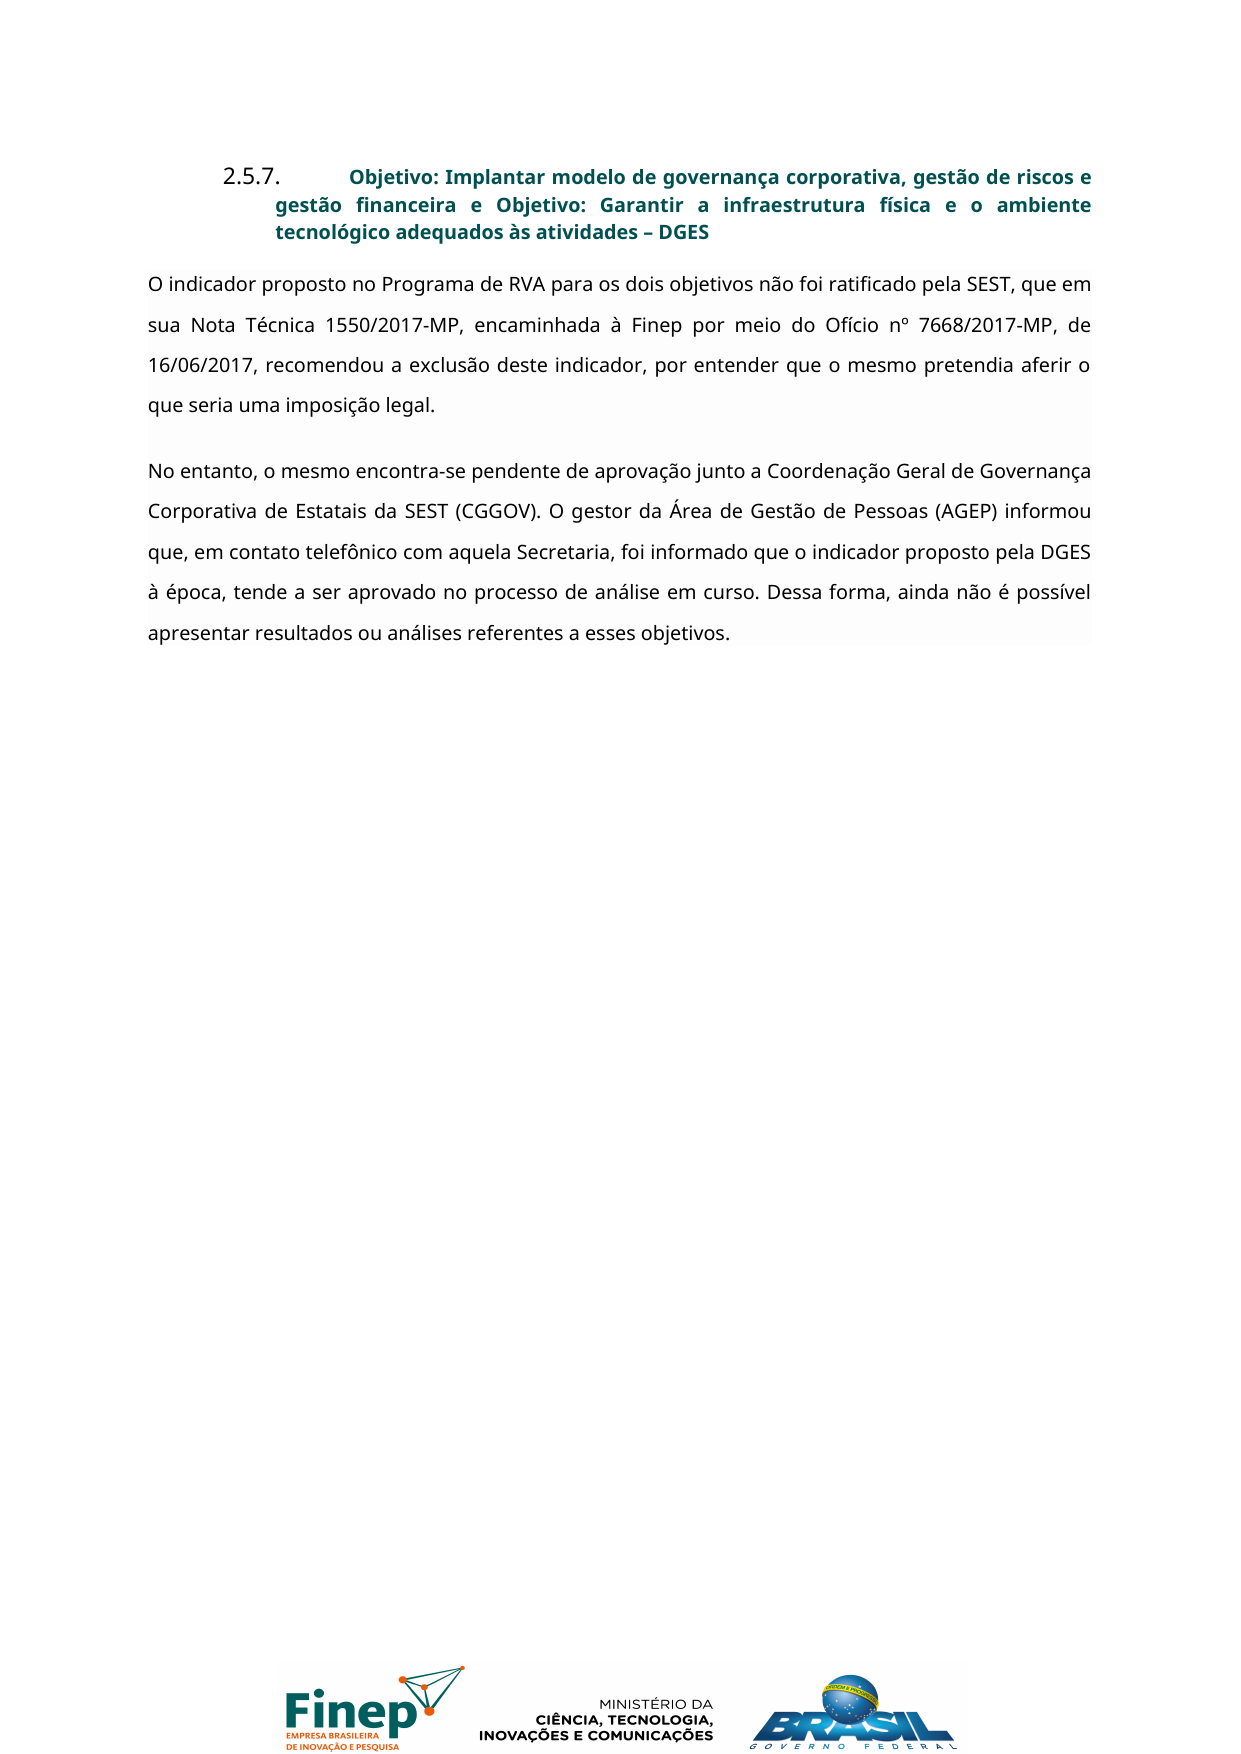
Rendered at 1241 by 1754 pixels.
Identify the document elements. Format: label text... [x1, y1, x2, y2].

text O indicador proposto no Programa de RVA para os dois objetivos não foi ratificado pela SEST, que em sua Nota Técnica 1550/2017-MP, encaminhada à Finep por meio do Ofício nº 7668/2017-MP, de 16/06/2017, recomendou a exclusão deste indicador, por entender que o mesmo pretendia aferir o que seria uma imposição legal. [148, 270, 1092, 419]
list Objetivo: Implantar modelo de governança corporativa, gestão de riscos e gestão financeira e Objetivo: Garantir a infraestrutura física e o ambiente tecnológico adequados às atividades – DGES [223, 160, 1092, 245]
text No entanto, o mesmo encontra-se pendente de aprovação junto a Coordenação Geral de Governança Corporativa de Estatais da SEST (CGGOV). O gestor da Área de Gestão de Pessoas (AGEP) informou que, em contato telefônico com aquela Secretaria, foi informado que o indicador proposto pela DGES à época, tende a ser aprovado no processo de análise em curso. Dessa forma, ainda não é possível apresentar resultados ou análises referentes a esses objetivos. [148, 457, 1092, 646]
